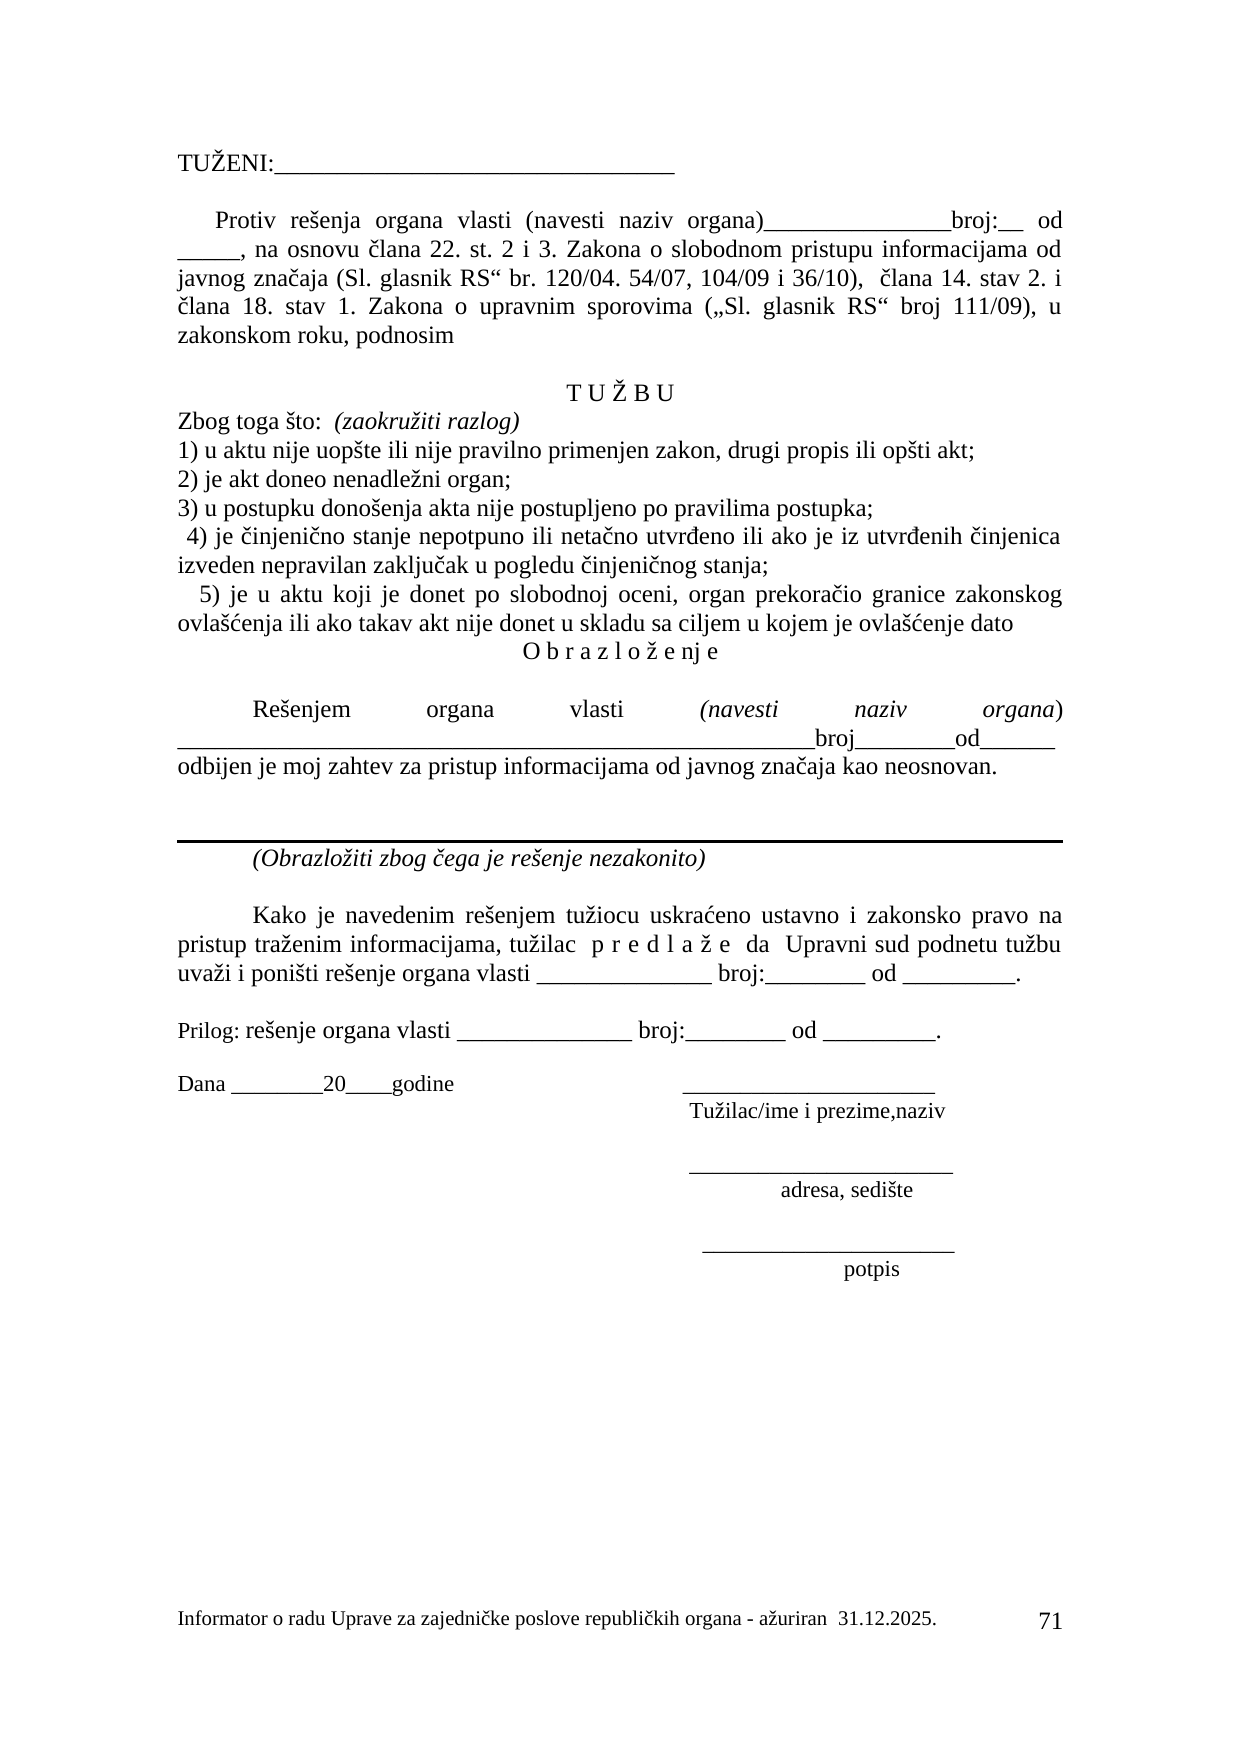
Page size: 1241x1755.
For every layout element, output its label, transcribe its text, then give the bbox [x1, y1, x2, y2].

text 1) u aktu nije uopšte ili nije pravilno primenjen zakon, drugi propis ili opšti akt; [140, 435, 1063, 464]
text (Obrazložiti zbog čega je rešenje nezakonito) [177, 843, 1063, 872]
text TUŽENI:________________________________ [177, 148, 1063, 176]
text 4) je činjenično stanje nepotpuno ili netačno utvrđeno ili ako je iz utvrđenih činjenica izveden nepravilan zaklјučak u pogledu činjeničnog stanja; [140, 521, 1063, 579]
text adresa, sedište [215, 1176, 1063, 1202]
text Dana ________20____godine ______________________ [177, 1071, 1063, 1097]
text Protiv rešenja organa vlasti (navesti naziv organa)_______________broj:__ od _____, na osnovu člana 22. st. 2 i 3. Zakona o slobodnom pristupu informacijama od javnog značaja (Sl. glasnik RS“ br. 120/04. 54/07, 104/09 i 36/10), člana 14. stav 2. i člana 18. stav 1. Zakona o upravnim sporovima („Sl. glasnik RS“ broj 111/09), u zakonskom roku, podnosim [177, 205, 1063, 349]
text Kako je navedenim rešenjem tužiocu uskraćeno ustavno i zakonsko pravo na pristup traženim informacijama, tužilac p r e d l a ž e da Upravni sud podnetu tužbu uvaži i poništi rešenje organa vlasti ______________ broj:________ od _________. [177, 900, 1063, 987]
text T U Ž B U [177, 378, 1063, 406]
text _______________________ [215, 1149, 1063, 1176]
text Rešenjem organa vlasti (navesti naziv organa) ___________________________________________________broj________od______ odbijen je moj zahtev za pristup informacijama od javnog značaja kao neosnovan. [177, 694, 1063, 780]
text Zbog toga što: (zaokružiti razlog) [140, 406, 1063, 435]
text Tužilac/ime i prezime,naziv [215, 1097, 1063, 1123]
text 2) je akt doneo nenadležni organ; [140, 464, 1063, 493]
text Prilog: rešenje organa vlasti ______________ broj:________ od _________. [177, 1015, 1063, 1044]
text ______________________ [702, 1202, 1063, 1255]
text 3) u postupku donošenja akta nije postuplјeno po pravilima postupka; [140, 493, 1063, 521]
text O b r a z l o ž e nj e [177, 636, 1063, 665]
text 5) je u aktu koji je donet po slobodnoj oceni, organ prekoračio granice zakonskog ovlašćenja ili ako takav akt nije donet u skladu sa cilјem u kojem je ovlašćenje dato [140, 579, 1063, 636]
text potpis [215, 1255, 1063, 1281]
